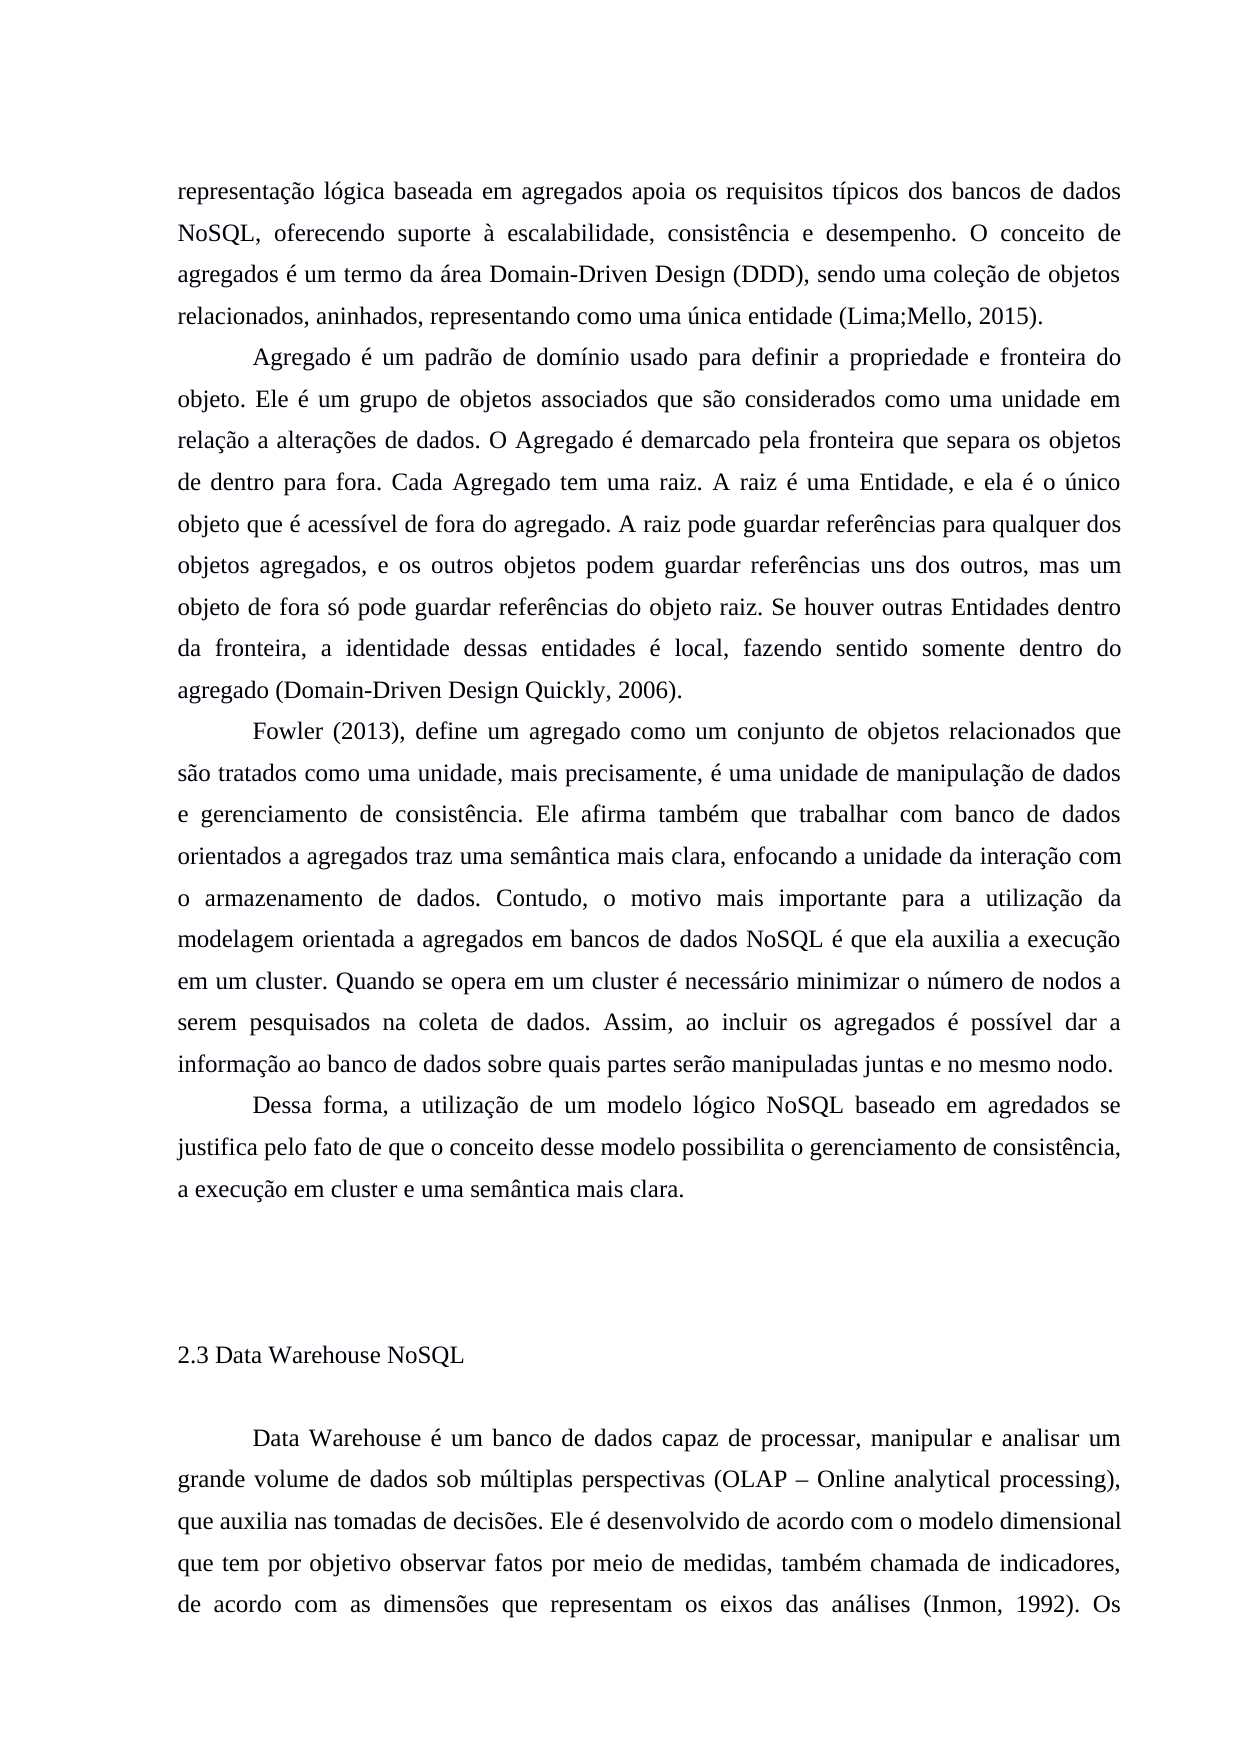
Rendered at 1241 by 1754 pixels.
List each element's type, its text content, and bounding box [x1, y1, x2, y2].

text Dessa forma, a utilização de um modelo lógico NoSQL baseado em agredados se justifica pelo fato de que o conceito desse modelo possibilita o gerenciamento de consistência, a execução em cluster e uma semântica mais clara. [177, 1092, 1122, 1202]
text 2.3 Data Warehouse NoSQL [177, 1341, 1122, 1369]
text Fowler (2013), define um agregado como um conjunto de objetos relacionados que são tratados como uma unidade, mais precisamente, é uma unidade de manipulação de dados e gerenciamento de consistência. Ele afirma também que trabalhar com banco de dados orientados a agregados traz uma semântica mais clara, enfocando a unidade da interação com o armazenamento de dados. Contudo, o motivo mais importante para a utilização da modelagem orientada a agregados em bancos de dados NoSQL é que ela auxilia a execução em um cluster. Quando se opera em um cluster é necessário minimizar o número de nodos a serem pesquisados na coleta de dados. Assim, ao incluir os agregados é possível dar a informação ao banco de dados sobre quais partes serão manipuladas juntas e no mesmo nodo. [177, 717, 1122, 1078]
text representação lógica baseada em agregados apoia os requisitos típicos dos bancos de dados NoSQL, oferecendo suporte à escalabilidade, consistência e desempenho. O conceito de agregados é um termo da área Domain-Driven Design (DDD), sendo uma coleção de objetos relacionados, aninhados, representando como uma única entidade (Lima;Mello, 2015). [177, 177, 1122, 329]
text Data Warehouse é um banco de dados capaz de processar, manipular e analisar um grande volume de dados sob múltiplas perspectivas (OLAP – Online analytical processing), que auxilia nas tomadas de decisões. Ele é desenvolvido de acordo com o modelo dimensional que tem por objetivo observar fatos por meio de medidas, também chamada de indicadores, de acordo com as dimensões que representam os eixos das análises (Inmon, 1992). Os [177, 1424, 1122, 1618]
text Agregado é um padrão de domínio usado para definir a propriedade e fronteira do objeto. Ele é um grupo de objetos associados que são considerados como uma unidade em relação a alterações de dados. O Agregado é demarcado pela fronteira que separa os objetos de dentro para fora. Cada Agregado tem uma raiz. A raiz é uma Entidade, e ela é o único objeto que é acessível de fora do agregado. A raiz pode guardar referências para qualquer dos objetos agregados, e os outros objetos podem guardar referências uns dos outros, mas um objeto de fora só pode guardar referências do objeto raiz. Se houver outras Entidades dentro da fronteira, a identidade dessas entidades é local, fazendo sentido somente dentro do agregado (Domain-Driven Design Quickly, 2006). [177, 343, 1122, 704]
